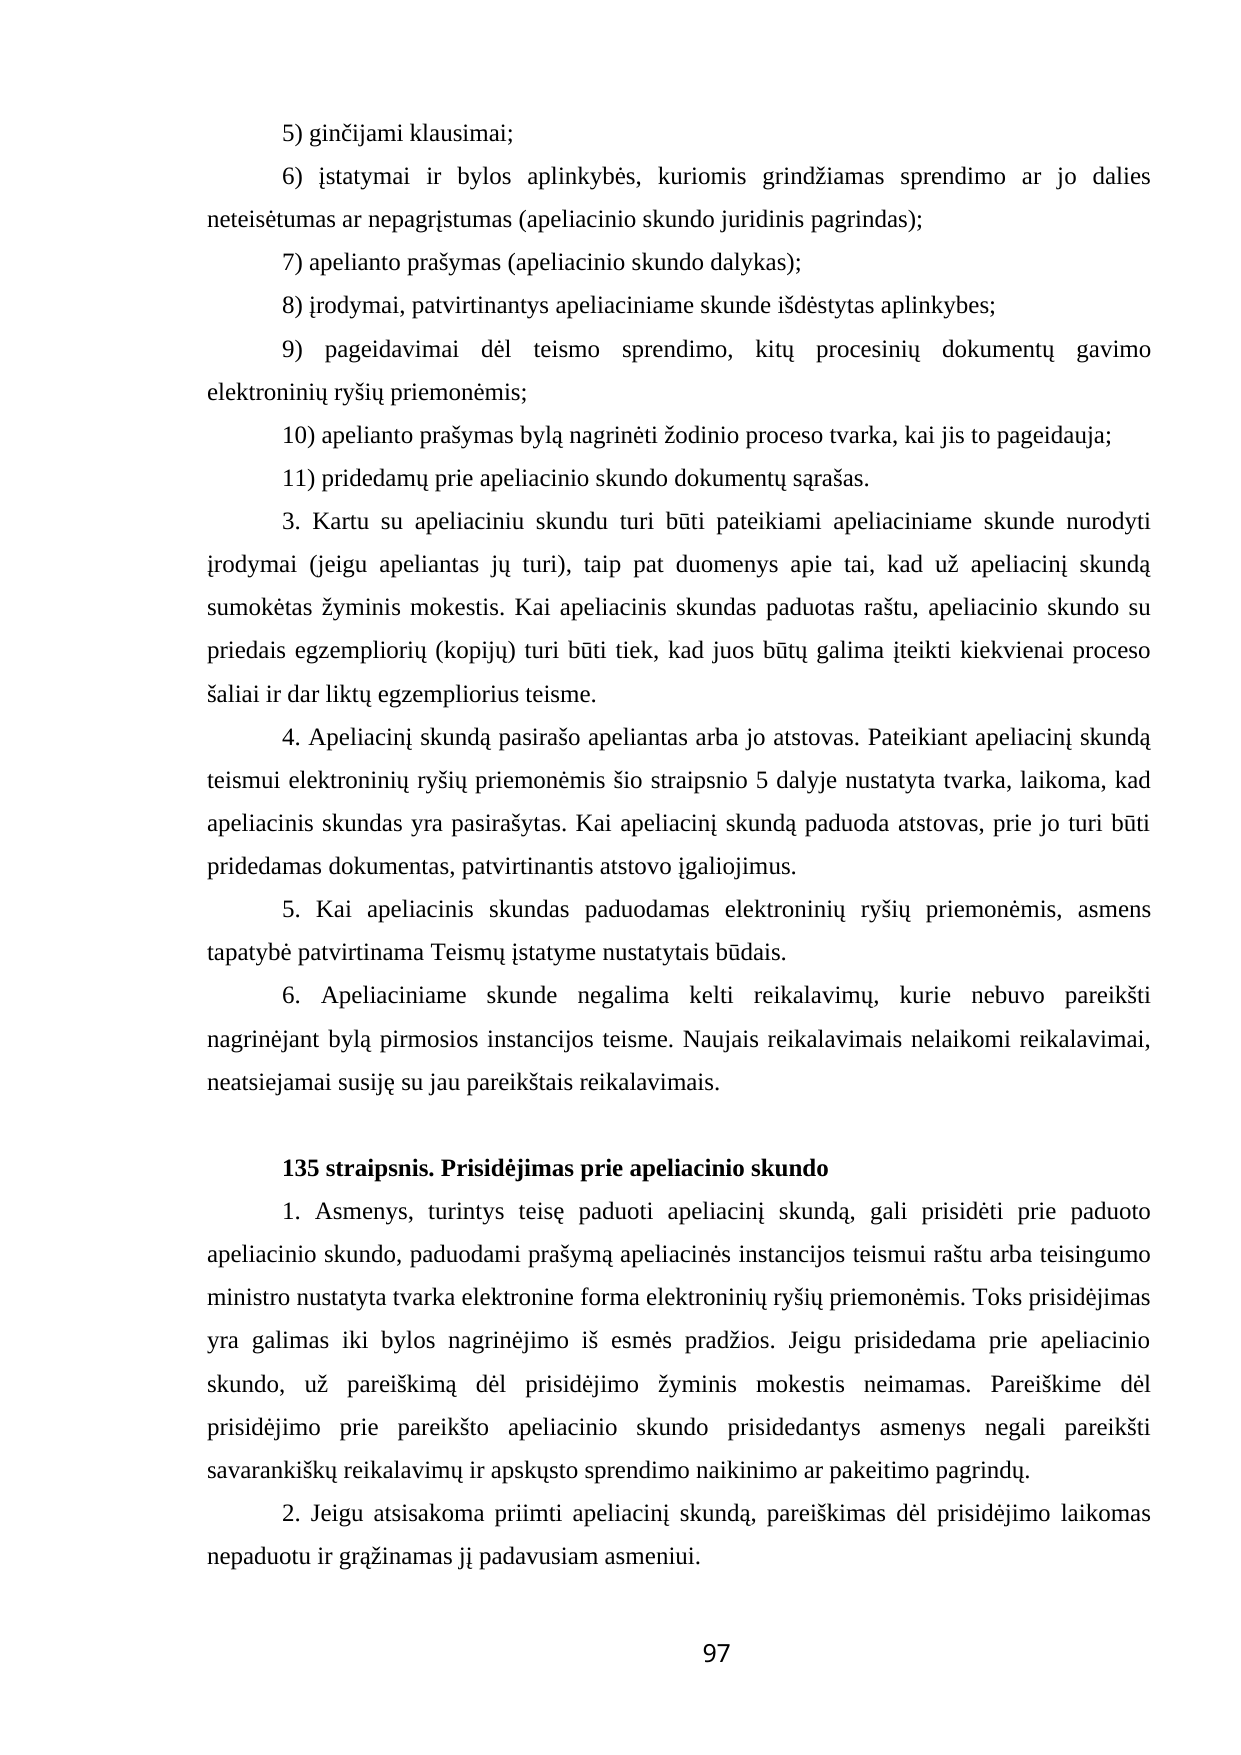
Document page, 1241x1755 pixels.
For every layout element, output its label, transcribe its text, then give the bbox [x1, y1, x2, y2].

text 3. Kartu su apeliaciniu skundu turi būti pateikiami apeliaciniame skunde nurodyti įrodymai (jeigu apeliantas jų turi), taip pat duomenys apie tai, kad už apeliacinį skundą sumokėtas žyminis mokestis. Kai apeliacinis skundas paduotas raštu, apeliacinio skundo su priedais egzempliorių (kopijų) turi būti tiek, kad juos būtų galima įteikti kiekvienai proceso šaliai ir dar liktų egzempliorius teisme. [207, 506, 1152, 707]
text 10) apelianto prašymas bylą nagrinėti žodinio proceso tvarka, kai jis to pageidauja; [207, 420, 1152, 449]
text 5. Kai apeliacinis skundas paduodamas elektroninių ryšių priemonėmis, asmens tapatybė patvirtinama Teismų įstatyme nustatytais būdais. [207, 894, 1152, 966]
text 6) įstatymai ir bylos aplinkybės, kuriomis grindžiamas sprendimo ar jo dalies neteisėtumas ar nepagrįstumas (apeliacinio skundo juridinis pagrindas); [207, 161, 1152, 233]
text 1. Asmenys, turintys teisę paduoti apeliacinį skundą, gali prisidėti prie paduoto apeliacinio skundo, paduodami prašymą apeliacinės instancijos teismui raštu arba teisingumo ministro nustatyta tvarka elektronine forma elektroninių ryšių priemonėmis. Toks prisidėjimas yra galimas iki bylos nagrinėjimo iš esmės pradžios. Jeigu prisidedama prie apeliacinio skundo, už pareiškimą dėl prisidėjimo žyminis mokestis neimamas. Pareiškime dėl prisidėjimo prie pareikšto apeliacinio skundo prisidedantys asmenys negali pareikšti savarankiškų reikalavimų ir apskųsto sprendimo naikinimo ar pakeitimo pagrindų. [207, 1196, 1152, 1484]
text 7) apelianto prašymas (apeliacinio skundo dalykas); [207, 247, 1152, 276]
text 6. Apeliaciniame skunde negalima kelti reikalavimų, kurie nebuvo pareikšti nagrinėjant bylą pirmosios instancijos teisme. Naujais reikalavimais nelaikomi reikalavimai, neatsiejamai susiję su jau pareikštais reikalavimais. [207, 981, 1152, 1096]
text 9) pageidavimai dėl teismo sprendimo, kitų procesinių dokumentų gavimo elektroninių ryšių priemonėmis; [207, 334, 1152, 406]
text 11) pridedamų prie apeliacinio skundo dokumentų sąrašas. [207, 463, 1152, 492]
text 135 straipsnis. Prisidėjimas prie apeliacinio skundo [207, 1153, 1152, 1182]
text 2. Jeigu atsisakoma priimti apeliacinį skundą, pareiškimas dėl prisidėjimo laikomas nepaduotu ir grąžinamas jį padavusiam asmeniui. [207, 1498, 1152, 1570]
text 5) ginčijami klausimai; [207, 118, 1152, 147]
text 8) įrodymai, patvirtinantys apeliaciniame skunde išdėstytas aplinkybes; [207, 291, 1152, 319]
text 4. Apeliacinį skundą pasirašo apeliantas arba jo atstovas. Pateikiant apeliacinį skundą teismui elektroninių ryšių priemonėmis šio straipsnio 5 dalyje nustatyta tvarka, laikoma, kad apeliacinis skundas yra pasirašytas. Kai apeliacinį skundą paduoda atstovas, prie jo turi būti pridedamas dokumentas, patvirtinantis atstovo įgaliojimus. [207, 722, 1152, 880]
